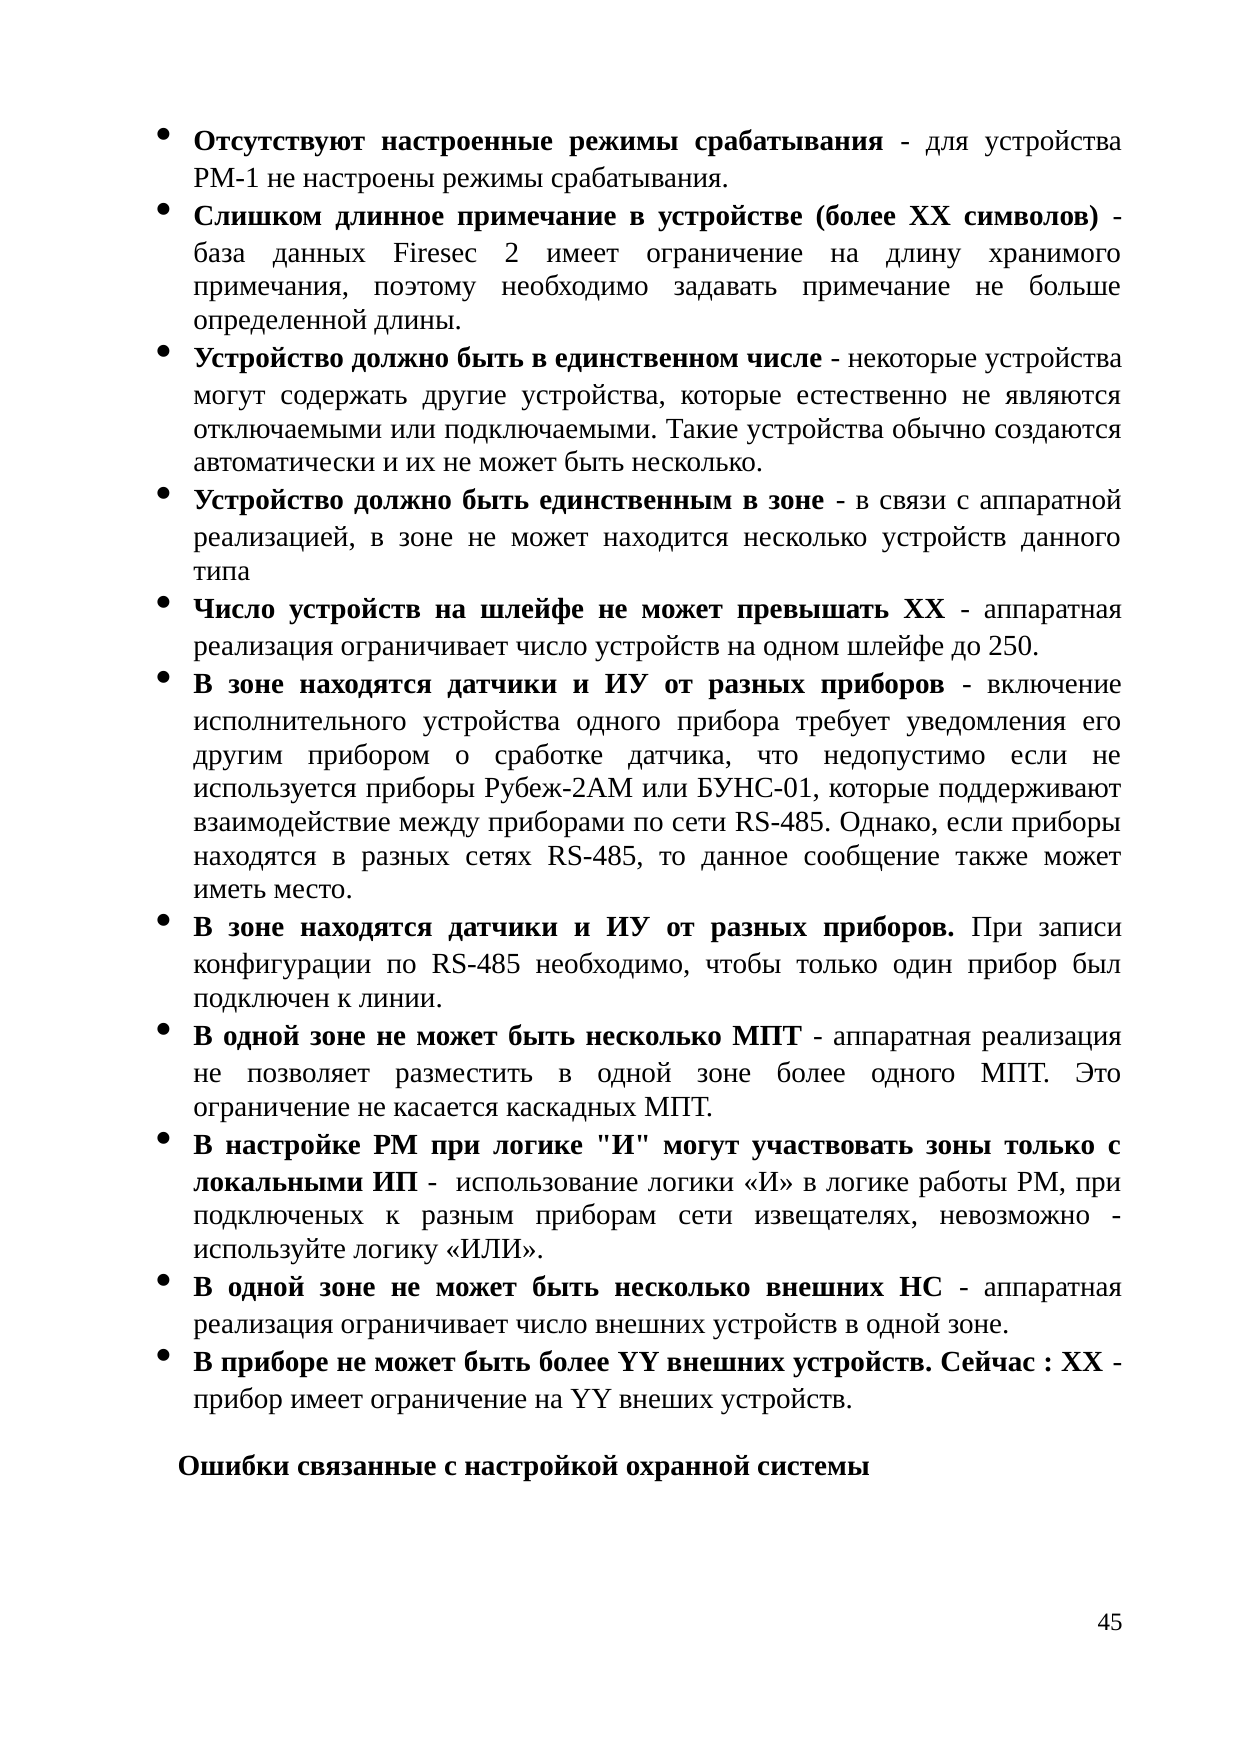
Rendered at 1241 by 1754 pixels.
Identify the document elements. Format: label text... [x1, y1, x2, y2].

list Устройство должно быть в единственном числе - некоторые устройства могут содержать другие устройства, которые естественно не являются отключаемыми или подключаемыми. Такие устройства обычно создаются автоматически и их не может быть несколько. [156, 336, 1122, 478]
list Отсутствуют настроенные режимы срабатывания - для устройства РМ-1 не настроены режимы срабатывания. [156, 118, 1122, 193]
list Устройство должно быть единственным в зоне - в связи с аппаратной реализацией, в зоне не может находится несколько устройств данного типа [156, 478, 1122, 587]
text Ошибки связанные с настройкой охранной системы [118, 1448, 1122, 1482]
list В зоне находятся датчики и ИУ от разных приборов - включение исполнительного устройства одного прибора требует уведомления его другим прибором о сработке датчика, что недопустимо если не используется приборы Рубеж-2АМ или БУНС-01, которые поддерживают взаимодействие между приборами по сети RS-485. Однако, если приборы находятся в разных сетях RS-485, то данное сообщение также может иметь место. [156, 662, 1122, 905]
list В приборе не может быть более YY внешних устройств. Сейчас : XX - прибор имеет ограничение на YY внеших устройств. [156, 1340, 1122, 1415]
list В настройке РМ при логике "И" могут участвовать зоны только с локальными ИП - использование логики «И» в логике работы РМ, при подключеных к разным приборам сети извещателях, невозможно - используйте логику «ИЛИ». [156, 1122, 1122, 1264]
list В зоне находятся датчики и ИУ от разных приборов. При записи конфигурации по RS-485 необходимо, чтобы только один прибор был подключен к линии. [156, 905, 1122, 1013]
list В одной зоне не может быть несколько МПТ - аппаратная реализация не позволяет разместить в одной зоне более одного МПТ. Это ограничение не касается каскадных МПТ. [156, 1013, 1122, 1122]
list Слишком длинное примечание в устройстве (более XX символов) - база данных Firesec 2 имеет ограничение на длину хранимого примечания, поэтому необходимо задавать примечание не больше определенной длины. [156, 193, 1122, 336]
list В одной зоне не может быть несколько внешних НС - аппаратная реализация ограничивает число внешних устройств в одной зоне. [156, 1264, 1122, 1340]
list Число устройств на шлейфе не может превышать XX - аппаратная реализация ограничивает число устройств на одном шлейфе до 250. [156, 587, 1122, 662]
